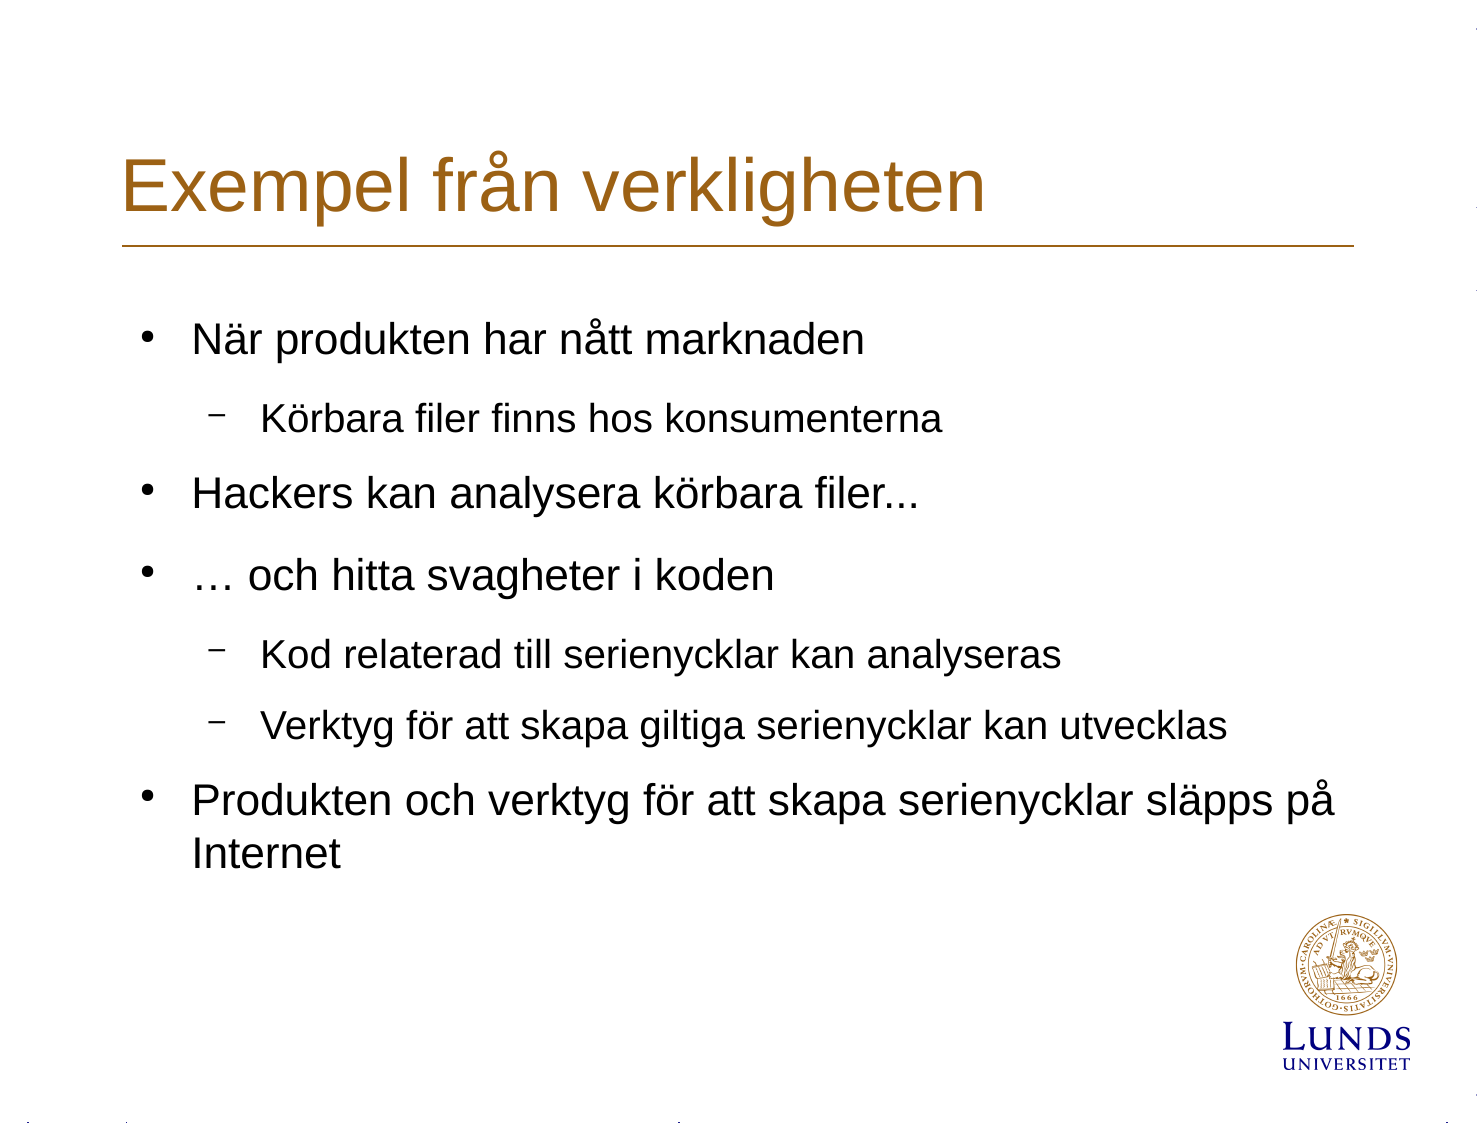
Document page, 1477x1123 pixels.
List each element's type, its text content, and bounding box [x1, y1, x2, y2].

picture [1283, 914, 1410, 1070]
title Exempel från verkligheten [105, 46, 1354, 234]
list När produkten har nått marknaden Körbara filer finns hos konsumenterna Hackers kan analysera körbara filer... … och hitta svagheter i koden Kod relaterad till serienycklar kan analyseras Verktyg för att skapa giltiga serienycklar kan utvecklas Produkten och verktyg för att skapa serienycklar släpps på Internet [107, 303, 1353, 888]
